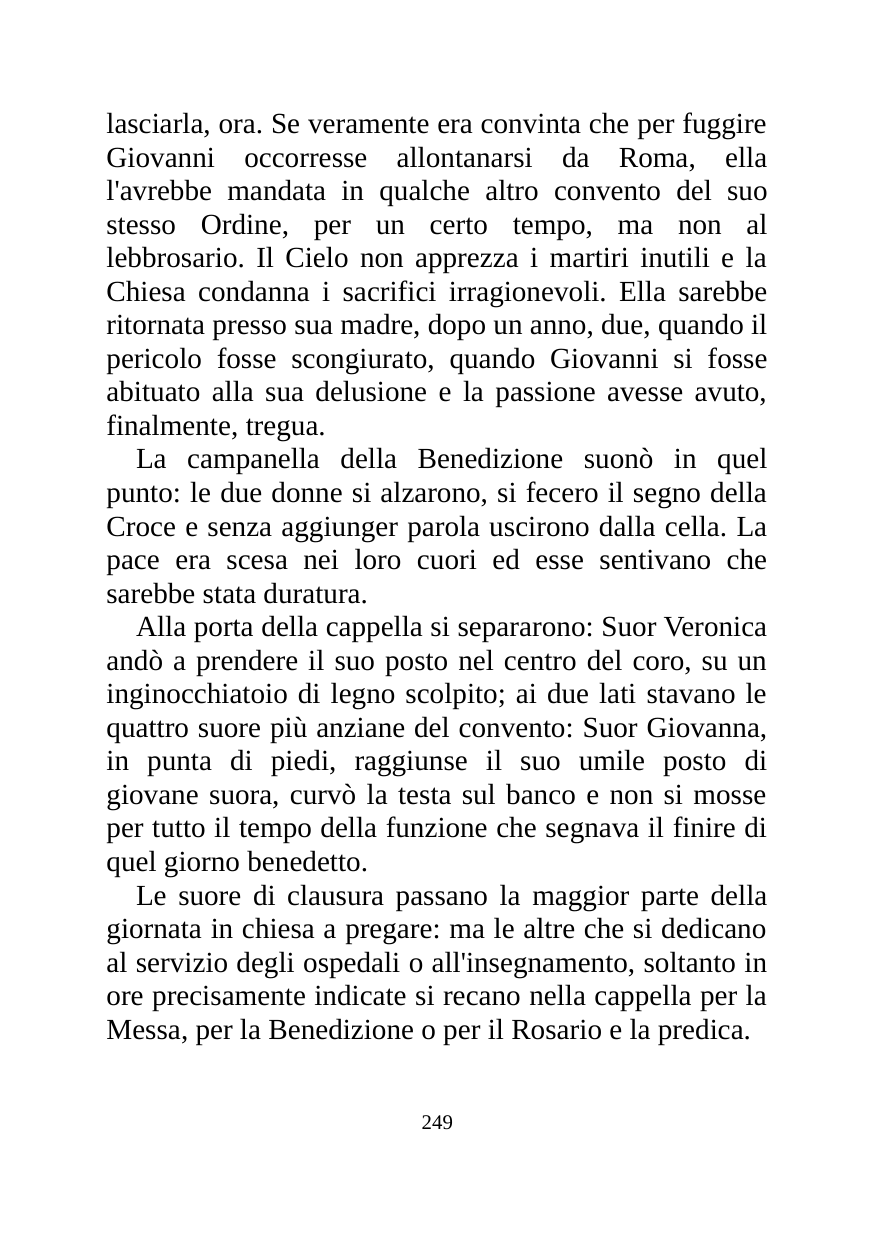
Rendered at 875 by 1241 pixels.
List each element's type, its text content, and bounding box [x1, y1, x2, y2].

text lasciarla, ora. Se veramente era convinta che per fuggire Giovanni occorresse allontanarsi da Roma, ella l'avrebbe mandata in qualche altro convento del suo stesso Ordine, per un certo tempo, ma non al lebbrosario. Il Cielo non apprezza i martiri inutili e la Chiesa condanna i sacrifici irragionevoli. Ella sarebbe ritornata presso sua madre, dopo un anno, due, quando il pericolo fosse scongiurato, quando Giovanni si fosse abituato alla sua delusione e la passione avesse avuto, finalmente, tregua. [106, 106, 768, 442]
text Alla porta della cappella si separarono: Suor Veronica andò a prendere il suo posto nel centro del coro, su un inginocchiatoio di legno scolpito; ai due lati stavano le quattro suore più anziane del convento: Suor Giovanna, in punta di piedi, raggiunse il suo umile posto di giovane suora, curvò la testa sul banco e non si mosse per tutto il tempo della funzione che segnava il finire di quel giorno benedetto. [106, 609, 768, 878]
text Le suore di clausura passano la maggior parte della giornata in chiesa a pregare: ma le altre che si dedicano al servizio degli ospedali o all'insegnamento, soltanto in ore precisamente indicate si recano nella cappella per la Messa, per la Benedizione o per il Rosario e la predica. [106, 878, 768, 1045]
text La campanella della Benedizione suonò in quel punto: le due donne si alzarono, si fecero il segno della Croce e senza aggiunger parola uscirono dalla cella. La pace era scesa nei loro cuori ed esse sentivano che sarebbe stata duratura. [106, 442, 768, 609]
